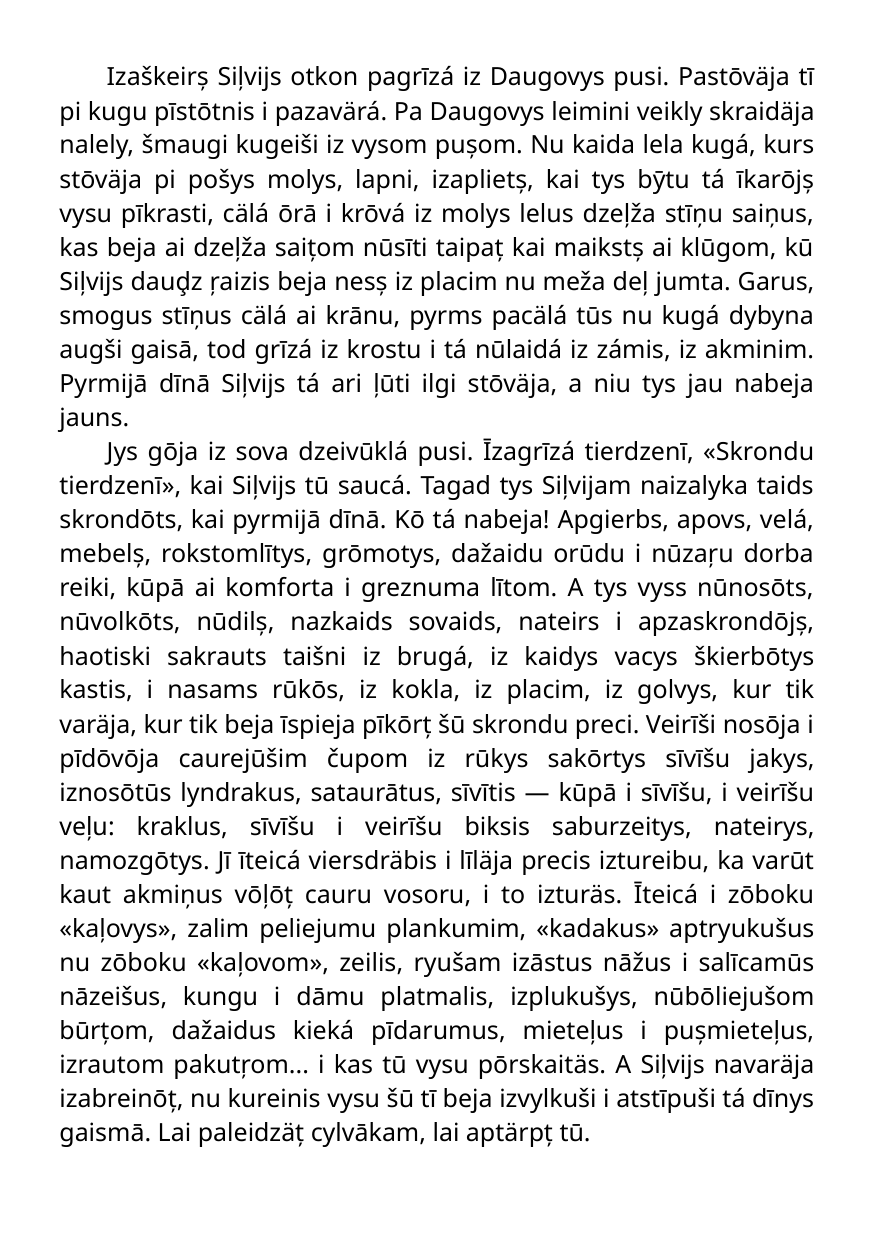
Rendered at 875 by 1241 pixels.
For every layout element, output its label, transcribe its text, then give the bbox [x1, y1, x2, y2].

text Jys gōja iz sova dzeivūklá pusi. Īzagrīzá tierdzenī, «Skrondu tierdzenī», kai Siļvijs tū saucá. Tagad tys Siļvijam naizalyka taids skrondōts, kai pyrmijā dīnā. Kō tá nabeja! Apgierbs, apovs, velá, mebelș, rokstomlītys, grōmotys, dažaidu orūdu i nūzaŗu dorba reiki, kūpā ai komforta i greznuma lītom. A tys vyss nūnosōts, nūvolkōts, nūdilș, nazkaids sovaids, nateirs i apzaskrondōjș, haotiski sakrauts taišni iz brugá, iz kaidys vacys škierbōtys kastis, i nasams rūkōs, iz kokla, iz placim, iz golvys, kur tik varäja, kur tik beja īspieja pīkōrț šū skrondu preci. Veirīši nosōja i pīdōvōja caurejūšim čupom iz rūkys sakōrtys sīvīšu jakys, iznosōtūs lyndrakus, sataurātus, sīvītis — kūpā i sīvīšu, i veirīšu veļu: kraklus, sīvīšu i veirīšu biksis saburzeitys, nateirys, namozgōtys. Jī īteicá viersdräbis i līläja precis iztureibu, ka varūt kaut akmiņus vōļōț cauru vosoru, i to izturäs. Īteicá i zōboku «kaļovys», zalim peliejumu plankumim, «kadakus» aptryukušus nu zōboku «kaļovom», zeilis, ryušam izāstus nāžus i salīcamūs nāzeišus, kungu i dāmu platmalis, izplukušys, nūbōliejušom būrțom, dažaidus kieká pīdarumus, mieteļus i pușmieteļus, izrautom pakutŗom... i kas tū vysu pōrskaitäs. A Siļvijs navaräja izabreinōț, nu kureinis vysu šū tī beja izvylkuši i atstīpuši tá dīnys gaismā. Lai paleidzäț cylvākam, lai aptärpț tū. [59, 434, 815, 1149]
text Izaškeirș Siļvijs otkon pagrīzá iz Daugovys pusi. Pastōväja tī pi kugu pīstōtnis i pazavärá. Pa Daugovys leimini veikly skraidäja nalely, šmaugi kugeiši iz vysom pușom. Nu kaida lela kugá, kurs stōväja pi pošys molys, lapni, izaplietș, kai tys bȳtu tá īkarōjș vysu pīkrasti, cälá ōrā i krōvá iz molys lelus dzeļža stīņu saiņus, kas beja ai dzeļža saițom nūsīti taipaț kai maikstș ai klūgom, kū Siļvijs dauḑz ŗaizis beja nesș iz placim nu meža deļ jumta. Garus, smogus stīņus cälá ai krānu, pyrms pacälá tūs nu kugá dybyna augši gaisā, tod grīzá iz krostu i tá nūlaidá iz zámis, iz akminim. Pyrmijā dīnā Siļvijs tá ari ļūti ilgi stōväja, a niu tys jau nabeja jauns. [59, 59, 815, 434]
